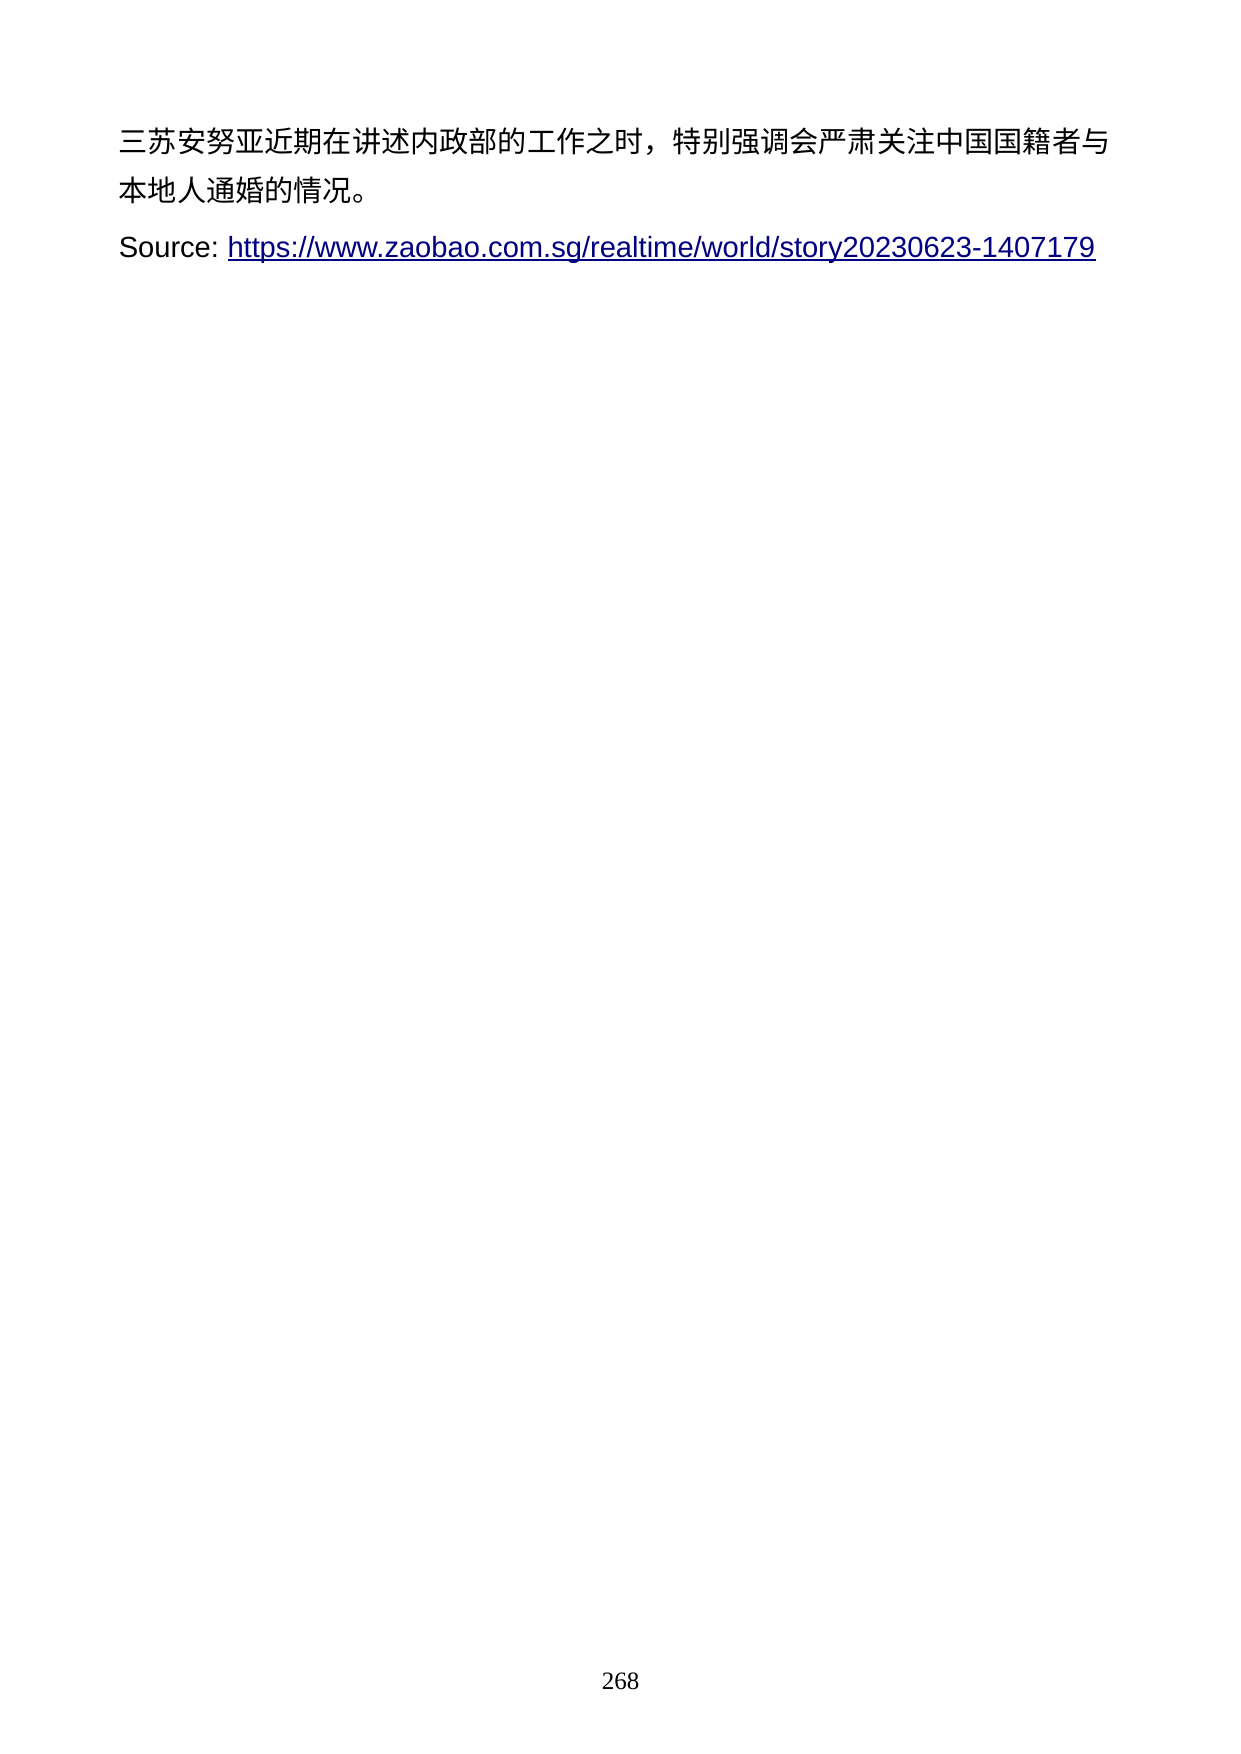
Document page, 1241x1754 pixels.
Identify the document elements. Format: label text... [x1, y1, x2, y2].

text Source: https://www.zaobao.com.sg/realtime/world/story20230623-1407179 [118, 230, 1122, 264]
text 三苏安努亚近期在讲述内政部的工作之时，特别强调会严肃关注中国国籍者与本地人通婚的情况。 [118, 118, 1122, 209]
